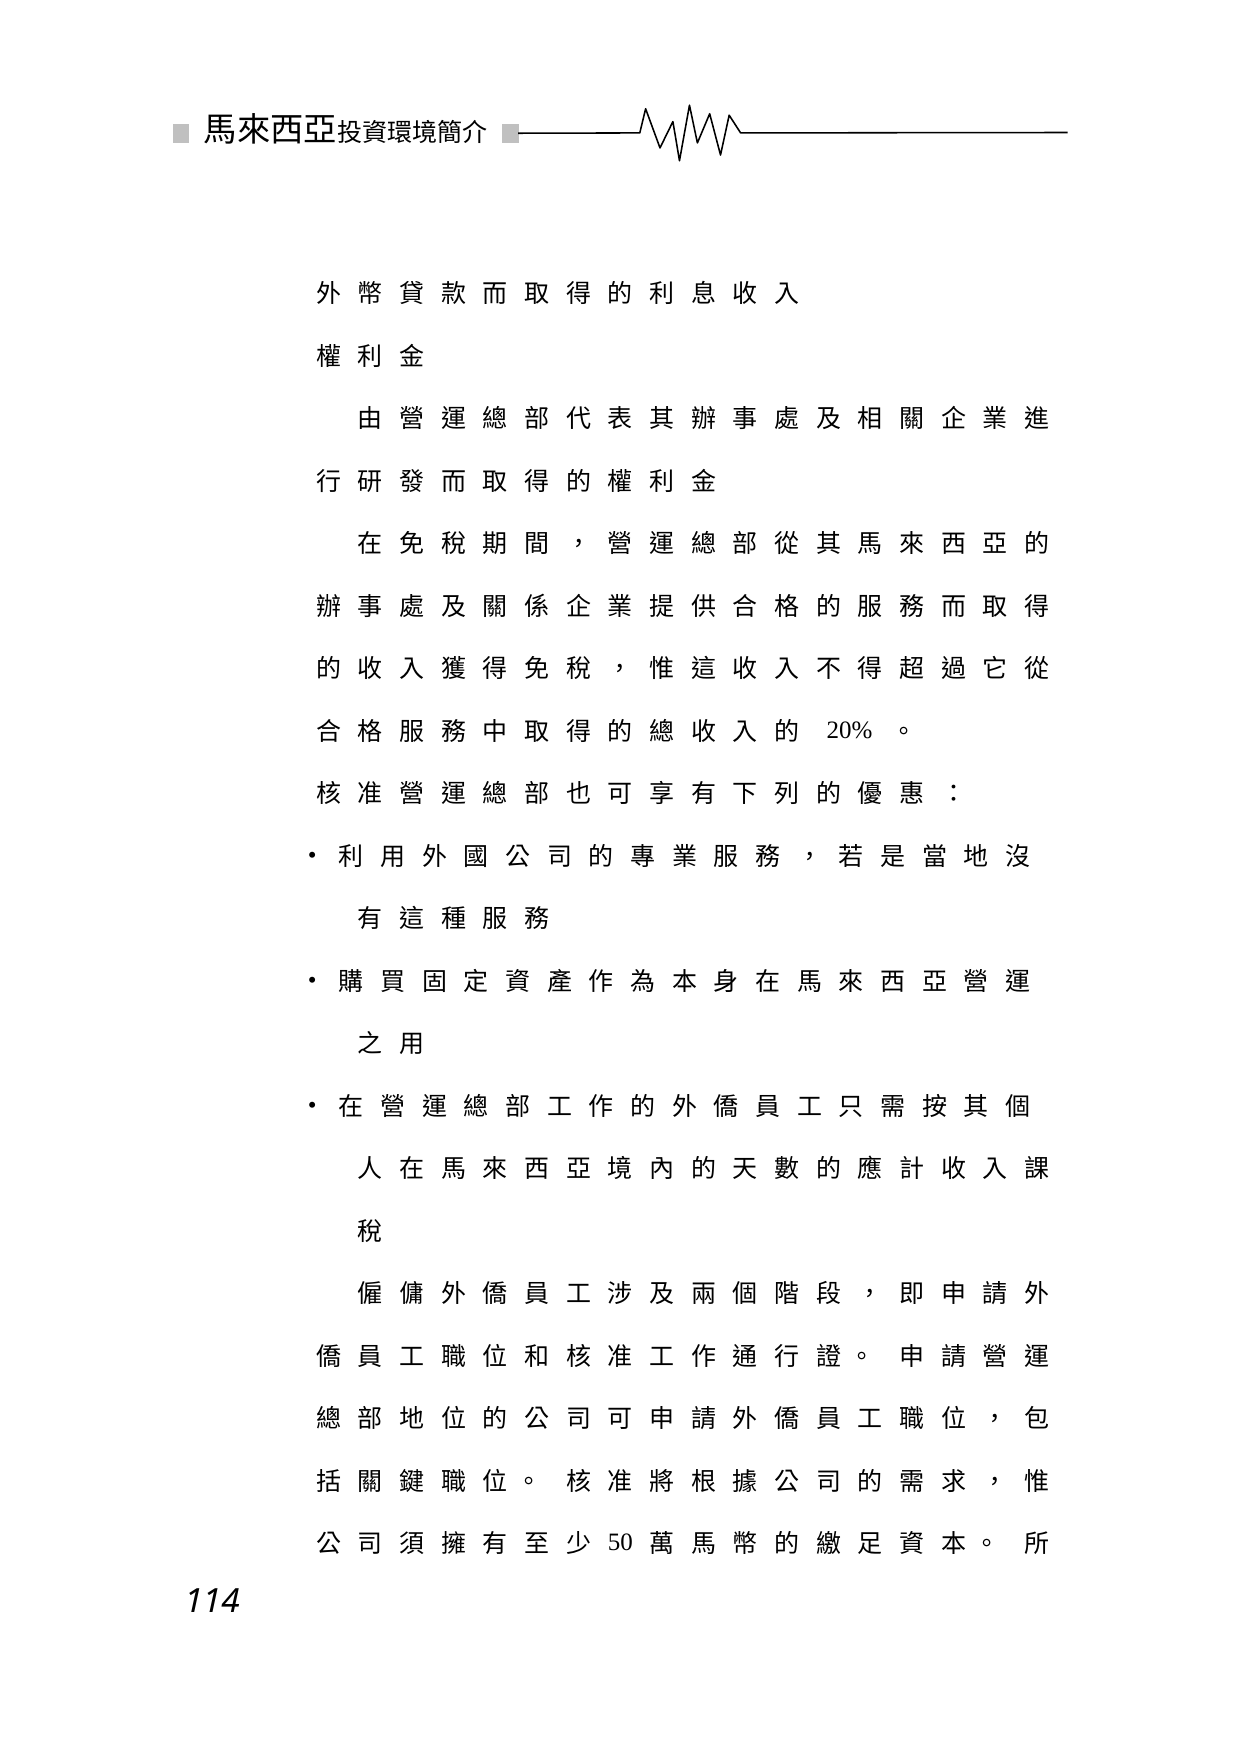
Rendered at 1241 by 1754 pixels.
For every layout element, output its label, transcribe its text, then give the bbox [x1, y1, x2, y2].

text 核准營運總部也可享有下列的優惠： [281, 750, 1058, 813]
text • 購買固定資產作為本身在馬來西亞營運之用 [281, 938, 1058, 1063]
text 僱傭外僑員工涉及兩個階段，即申請外僑員工職位和核准工作通行證。申請營運總部地位的公司可申請外僑員工職位，包括關鍵職位。核准將根據公司的需求，惟公司須擁有至少50萬馬幣的繳足資本。所 [281, 1250, 1058, 1563]
text • 在營運總部工作的外僑員工只需按其個人在馬來西亞境內的天數的應計收入課稅 [281, 1063, 1058, 1250]
text 在免稅期間，營運總部從其馬來西亞的辦事處及關係企業提供合格的服務而取得的收入獲得免稅，惟這收入不得超過它從合格服務中取得的總收入的20%。 [281, 500, 1058, 750]
text 由營運總部代表其辦事處及相關企業進行研發而取得的權利金 [281, 375, 1058, 500]
text 權利金 [281, 313, 1058, 375]
text 外幣貸款而取得的利息收入 [281, 250, 1058, 313]
text • 利用外國公司的專業服務，若是當地沒有這種服務 [281, 813, 1058, 938]
